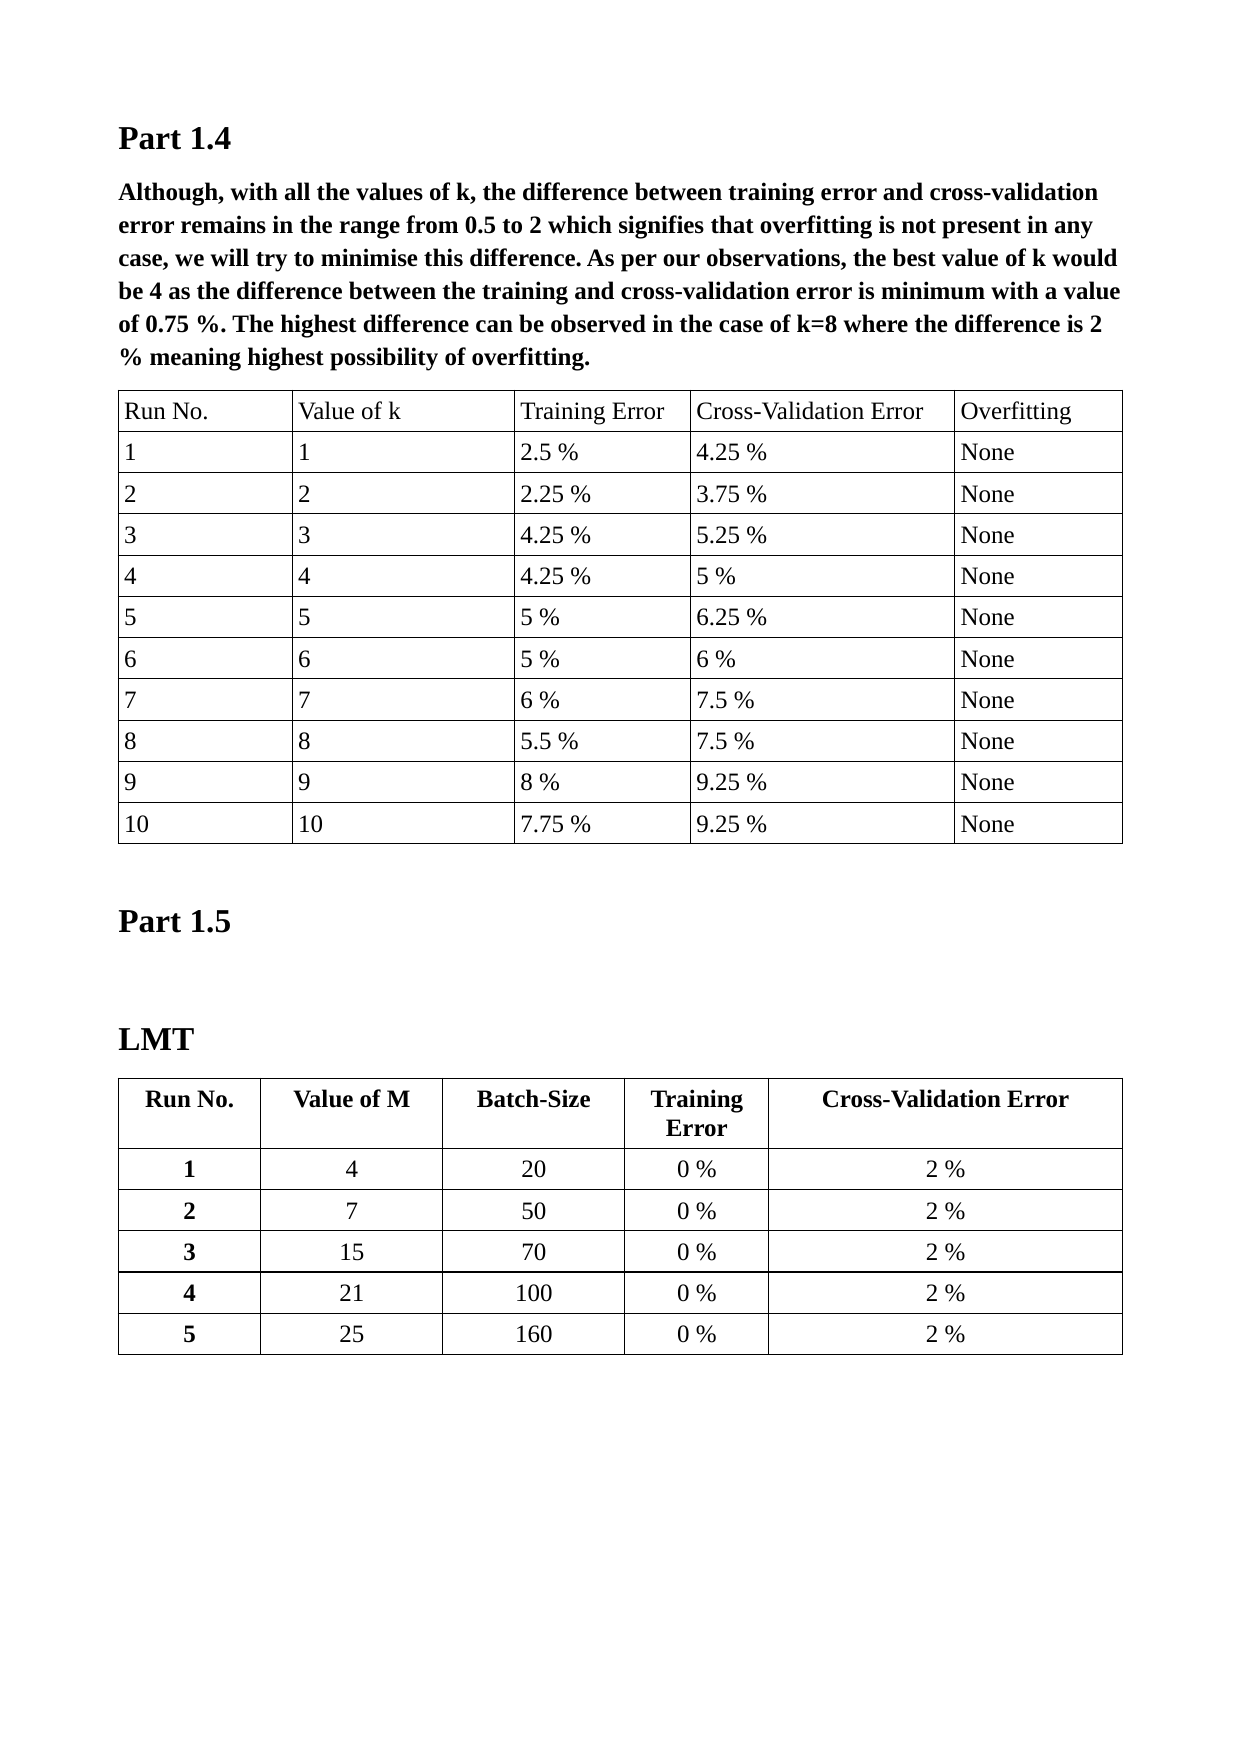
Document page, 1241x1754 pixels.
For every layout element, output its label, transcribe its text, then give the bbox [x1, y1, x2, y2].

table_header Cross-Validation Error [691, 391, 954, 431]
table_cell 0 % [625, 1190, 768, 1230]
table_cell 9.25 % [691, 762, 954, 802]
table_header Overfitting [955, 391, 1122, 431]
table_cell 4 [119, 556, 292, 596]
table_cell 5 % [515, 638, 690, 678]
table_cell 7.75 % [515, 803, 690, 843]
table_cell 2 % [769, 1273, 1122, 1313]
table_cell 4 [119, 1273, 260, 1313]
table_cell 20 [443, 1149, 624, 1189]
table_cell None [955, 721, 1122, 761]
table_cell None [955, 803, 1122, 843]
table_cell 25 [261, 1314, 442, 1354]
table_header Batch-Size [443, 1079, 624, 1148]
text Part 1.4 [118, 118, 1122, 156]
table_cell None [955, 556, 1122, 596]
table_cell 2 % [769, 1231, 1122, 1271]
table_cell 6 % [691, 638, 954, 678]
table_cell 6 [119, 638, 292, 678]
table_cell 100 [443, 1273, 624, 1313]
table_cell 2 [119, 473, 292, 513]
table_cell 4.25 % [515, 556, 690, 596]
table_cell 2 [119, 1190, 260, 1230]
table_cell 1 [119, 1149, 260, 1189]
table_cell None [955, 679, 1122, 719]
table_cell 7 [119, 679, 292, 719]
table_cell 0 % [625, 1314, 768, 1354]
table_cell None [955, 762, 1122, 802]
table_cell None [955, 432, 1122, 472]
table_cell 7 [261, 1190, 442, 1230]
table_cell 3 [119, 514, 292, 554]
table_cell 8 % [515, 762, 690, 802]
table_cell 15 [261, 1231, 442, 1271]
table_cell 50 [443, 1190, 624, 1230]
table_cell 8 [119, 721, 292, 761]
table_header Training Error [515, 391, 690, 431]
table_cell 2.25 % [515, 473, 690, 513]
table_cell 4.25 % [515, 514, 690, 554]
table_cell 3 [293, 514, 514, 554]
table_cell 160 [443, 1314, 624, 1354]
table_cell 6 [293, 638, 514, 678]
table_cell 1 [119, 432, 292, 472]
table_cell 0 % [625, 1231, 768, 1271]
table_cell 21 [261, 1273, 442, 1313]
text Part 1.5 [118, 902, 1122, 940]
table_cell 8 [293, 721, 514, 761]
text Although, with all the values of k, the difference between training error and cross-validation error remains in the range from 0.5 to 2 which signifies that overfitting is not present in any case, we will try to minimise this difference. As per our observations, the best value of k would be 4 as the difference between the training and cross-validation error is minimum with a value of 0.75 %. The highest difference can be observed in the case of k=8 where the difference is 2 % meaning highest possibility of overfitting. [118, 177, 1122, 371]
table_cell 5 [293, 597, 514, 637]
table_cell 3.75 % [691, 473, 954, 513]
table_cell 4 [261, 1149, 442, 1189]
table_cell None [955, 514, 1122, 554]
table_cell None [955, 473, 1122, 513]
table_cell 1 [293, 432, 514, 472]
table_cell 70 [443, 1231, 624, 1271]
table_cell 2.5 % [515, 432, 690, 472]
table_cell 5 % [691, 556, 954, 596]
table_cell 4 [293, 556, 514, 596]
table_cell 9 [293, 762, 514, 802]
table_cell 9 [119, 762, 292, 802]
table_cell 5 [119, 1314, 260, 1354]
table_cell 10 [293, 803, 514, 843]
text LMT [118, 1019, 1122, 1057]
table_cell 6.25 % [691, 597, 954, 637]
table_cell 5 % [515, 597, 690, 637]
table_cell None [955, 597, 1122, 637]
table_cell 5.5 % [515, 721, 690, 761]
table_header Training Error [625, 1079, 768, 1148]
table_cell 7 [293, 679, 514, 719]
table_header Value of M [261, 1079, 442, 1148]
table_cell None [955, 638, 1122, 678]
table_cell 2 % [769, 1190, 1122, 1230]
table_cell 5 [119, 597, 292, 637]
table_cell 2 [293, 473, 514, 513]
table_cell 7.5 % [691, 721, 954, 761]
table_header Cross-Validation Error [769, 1079, 1122, 1148]
table_header Run No. [119, 1079, 260, 1148]
table_cell 0 % [625, 1273, 768, 1313]
table_cell 0 % [625, 1149, 768, 1189]
table_cell 2 % [769, 1314, 1122, 1354]
table_cell 6 % [515, 679, 690, 719]
table_header Run No. [119, 391, 292, 431]
table_header Value of k [293, 391, 514, 431]
table_cell 2 % [769, 1149, 1122, 1189]
table_cell 7.5 % [691, 679, 954, 719]
table_cell 3 [119, 1231, 260, 1271]
table_cell 4.25 % [691, 432, 954, 472]
table_cell 5.25 % [691, 514, 954, 554]
table_cell 9.25 % [691, 803, 954, 843]
table_cell 10 [119, 803, 292, 843]
